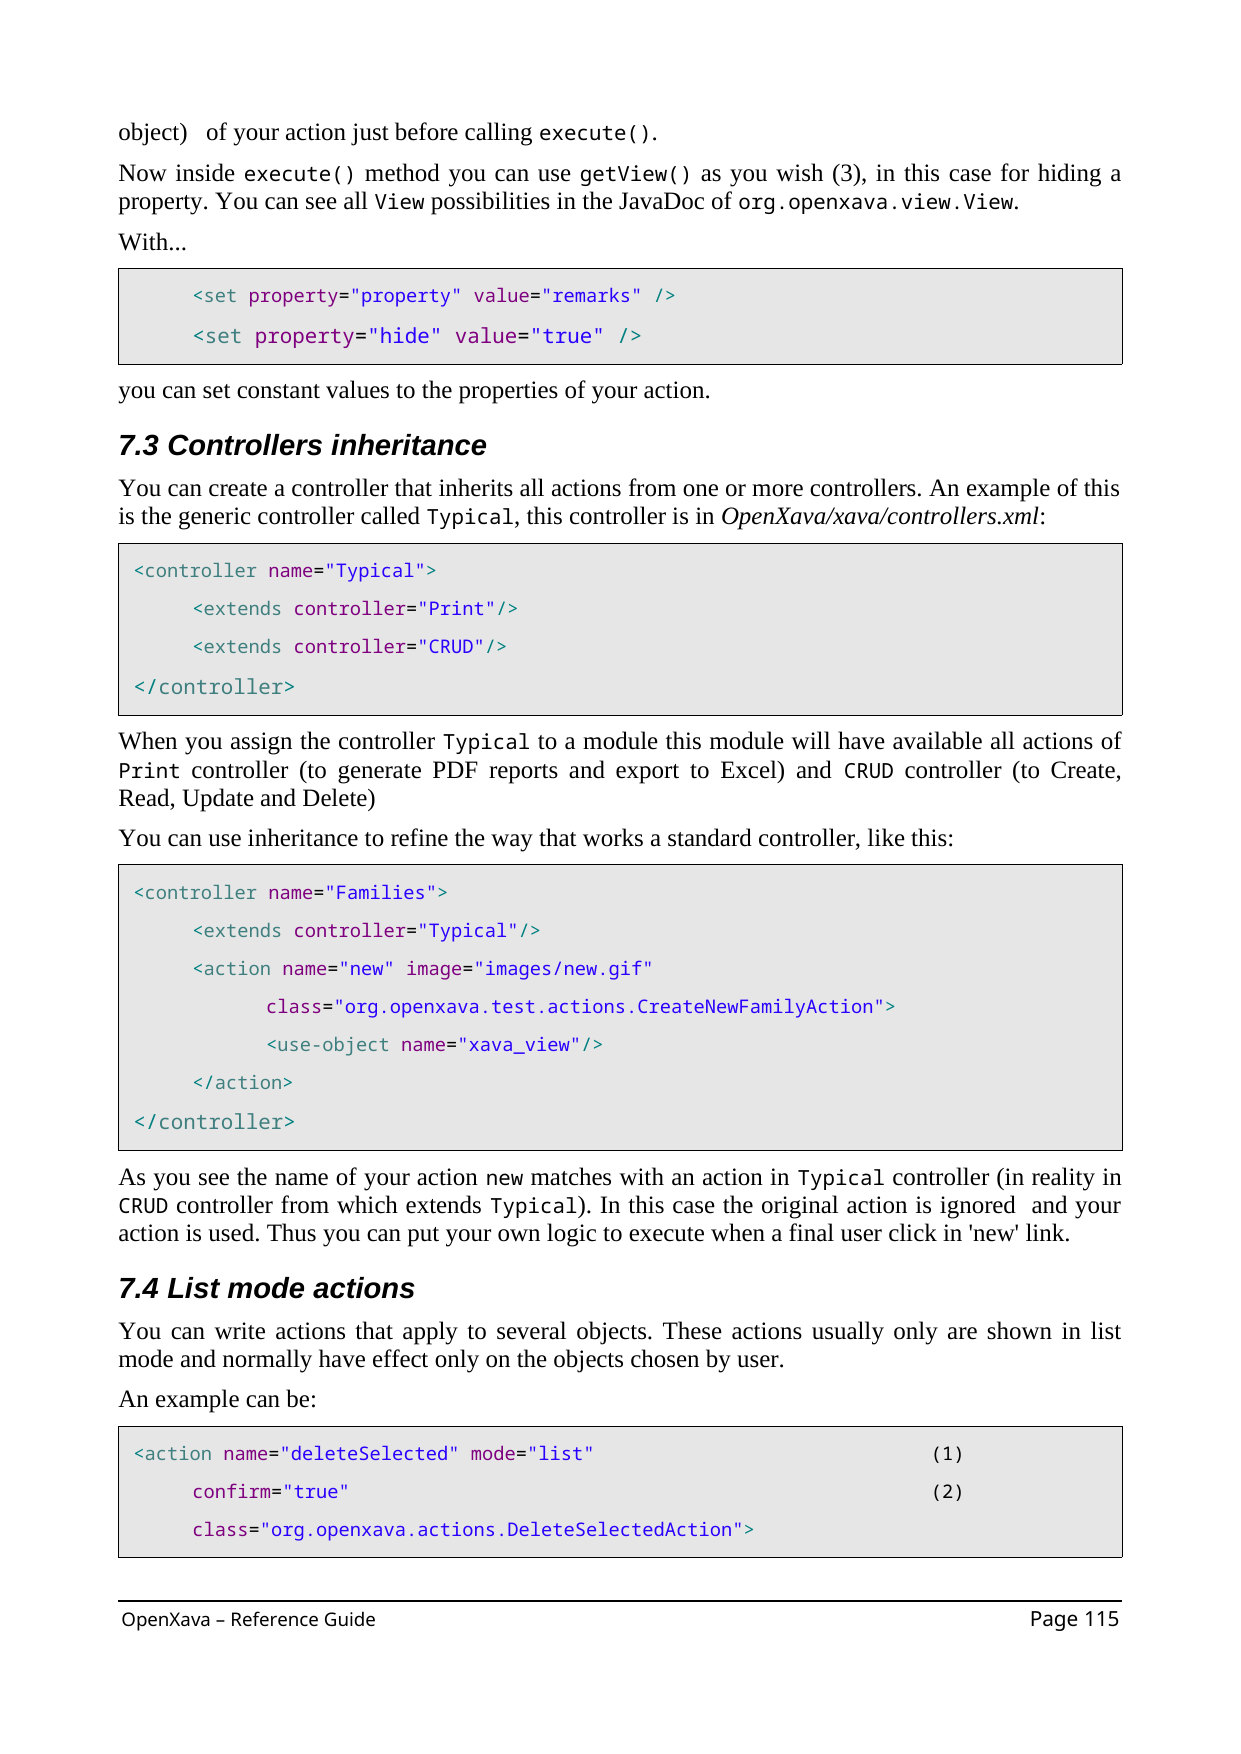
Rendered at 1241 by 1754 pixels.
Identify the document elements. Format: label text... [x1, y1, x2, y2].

text confirm="true" (2) [119, 1463, 1122, 1502]
text <extends controller="Typical"/> [119, 902, 1122, 940]
text <use-object name="xava_view"/> [119, 1016, 1122, 1054]
text You can create a controller that inherits all actions from one or more controllers. An example of this is the generic controller called Typical, this controller is in OpenXava/xava/controllers.xml: [118, 474, 1122, 530]
text With... [118, 228, 1122, 256]
text <extends controller="CRUD"/> [119, 619, 1122, 657]
text object) of your action just before calling execute(). [118, 118, 1122, 146]
text Now inside execute() method you can use getView() as you wish (3), in this case for hiding a property. You can see all View possibilities in the JavaDoc of org.openxava.view.View. [118, 159, 1122, 215]
text An example can be: [118, 1385, 1122, 1413]
text class="org.openxava.actions.DeleteSelectedAction"> [119, 1502, 1122, 1557]
text When you assign the controller Typical to a module this module will have available all actions of Print controller (to generate PDF reports and export to Excel) and CRUD controller (to Create, Read, Update and Delete) [118, 727, 1122, 812]
text <action name="deleteSelected" mode="list" (1) [119, 1427, 1122, 1463]
text You can write actions that apply to several objects. These actions usually only are shown in list mode and normally have effect only on the objects chosen by user. [118, 1317, 1122, 1373]
text As you see the name of your action new matches with an action in Typical controller (in reality in CRUD controller from which extends Typical). In this case the original action is ignored and your action is used. Thus you can put your own logic to execute when a final user click in 'new' link. [118, 1163, 1122, 1247]
text </controller> [119, 1092, 1122, 1150]
text <set property="property" value="remarks" /> [119, 269, 1122, 306]
text <controller name="Typical"> [119, 544, 1122, 581]
subtitle List mode actions [118, 1272, 1122, 1305]
text <set property="hide" value="true" /> [119, 306, 1122, 364]
text </controller> [119, 657, 1122, 715]
subtitle Controllers inheritance [118, 429, 1122, 462]
text </action> [119, 1054, 1122, 1092]
text <action name="new" image="images/new.gif" [119, 940, 1122, 978]
text <controller name="Families"> [119, 865, 1122, 902]
text <extends controller="Print"/> [119, 581, 1122, 619]
text class="org.openxava.test.actions.CreateNewFamilyAction"> [119, 978, 1122, 1016]
text you can set constant values to the properties of your action. [118, 377, 1122, 404]
text You can use inheritance to refine the way that works a standard controller, like this: [118, 824, 1122, 852]
